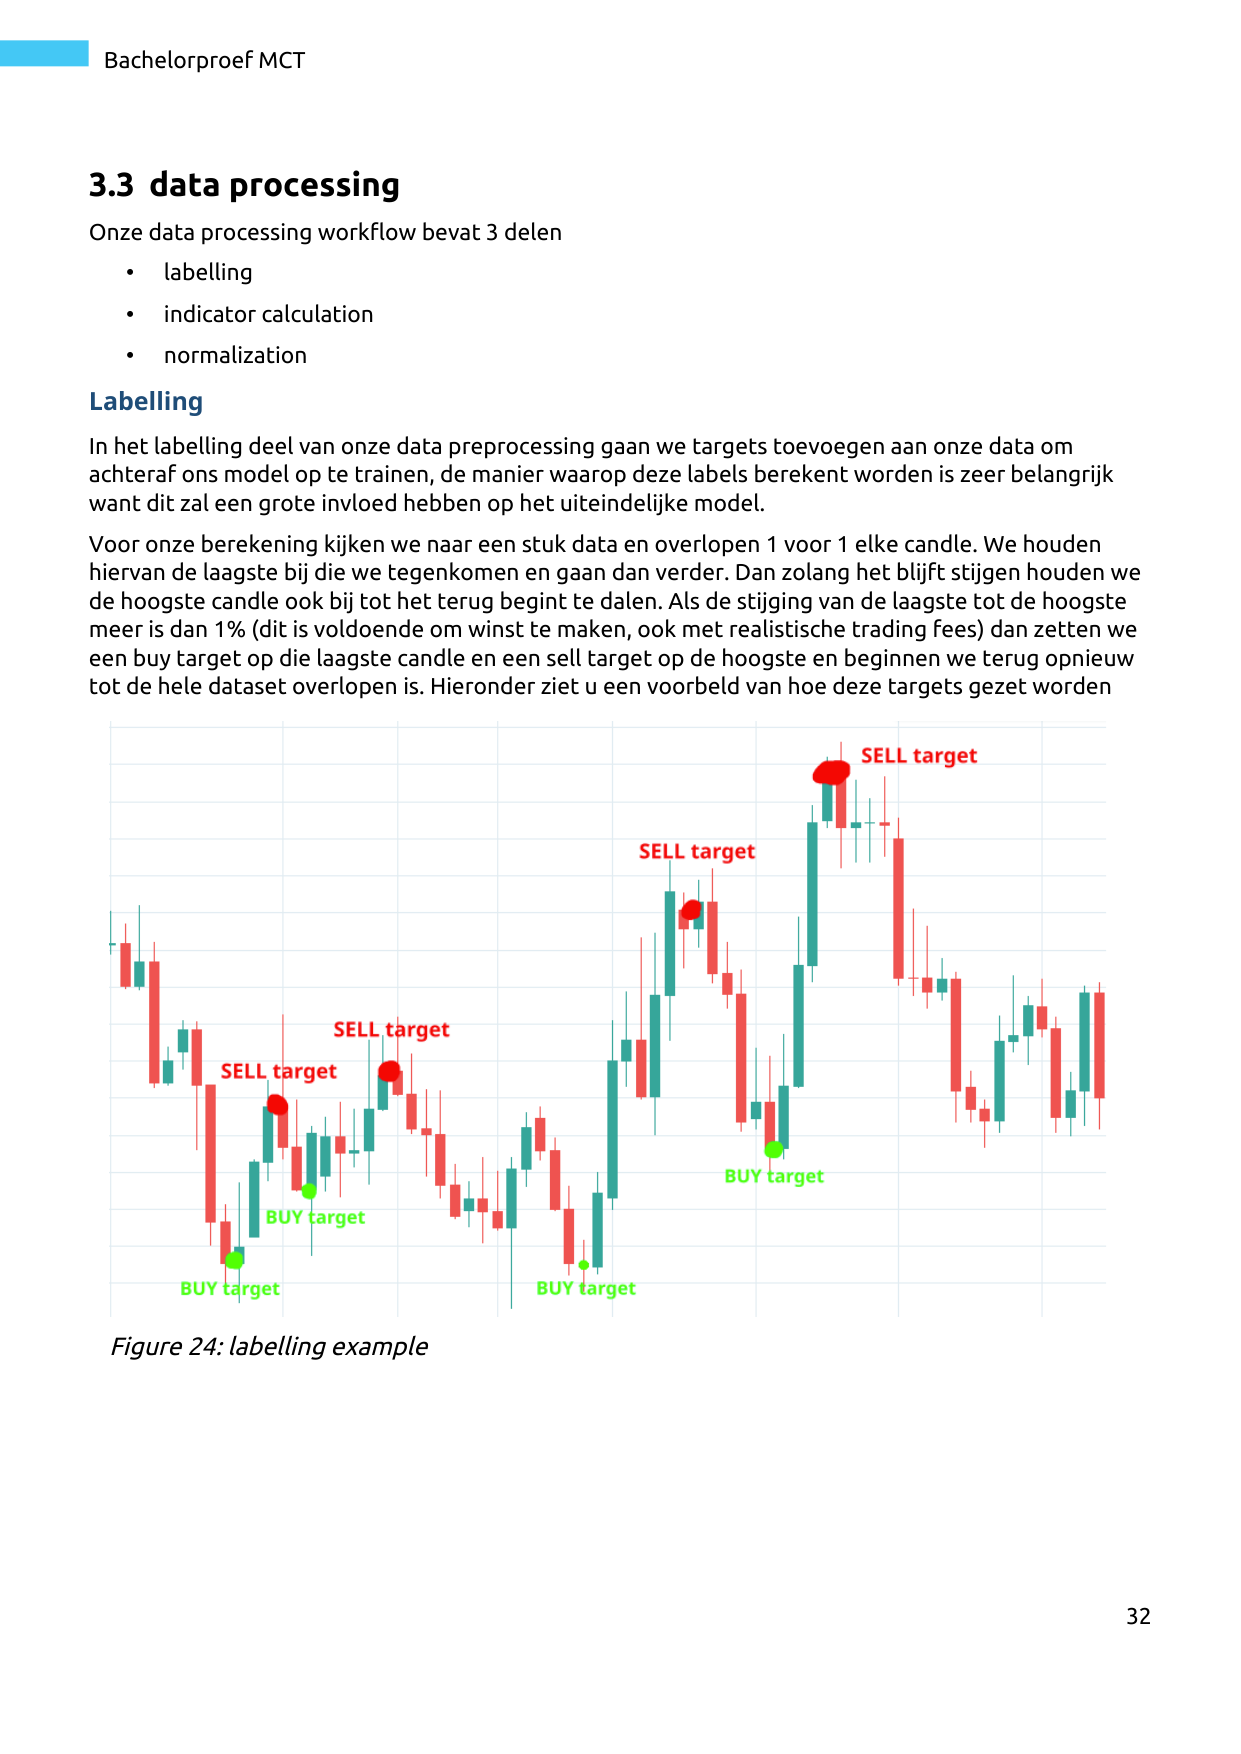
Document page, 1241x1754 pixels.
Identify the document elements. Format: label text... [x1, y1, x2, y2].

picture [109, 721, 1107, 1317]
text Onze data processing workflow bevat 3 delen [89, 218, 1152, 244]
text In het labelling deel van onze data preprocessing gaan we targets toevoegen aan onze data om achteraf ons model op te trainen, de manier waarop deze labels berekent worden is zeer belangrijk want dit zal een grote invloed hebben op het uiteindelijke model. [89, 432, 1152, 516]
list normalization [126, 342, 1152, 369]
text [109, 708, 1106, 721]
subtitle data processing [89, 164, 1152, 202]
text Figure 24: labelling example [109, 1317, 1106, 1360]
list indicator calculation [126, 300, 1152, 327]
list labelling [126, 259, 1152, 286]
text Voor onze berekening kijken we naar een stuk data en overlopen 1 voor 1 elke candle. We houden hiervan de laagste bij die we tegenkomen en gaan dan verder. Dan zolang het blijft stijgen houden we de hoogste candle ook bij tot het terug begint te dalen. Als de stijging van de laagste tot de hoogste meer is dan 1% (dit is voldoende om winst te maken, ook met realistische trading fees) dan zetten we een buy target op die laagste candle en een sell target op de hoogste en beginnen we terug opnieuw tot de hele dataset overlopen is. Hieronder ziet u een voorbeld van hoe deze targets gezet worden [89, 530, 1152, 699]
subtitle Labelling [89, 383, 1152, 417]
